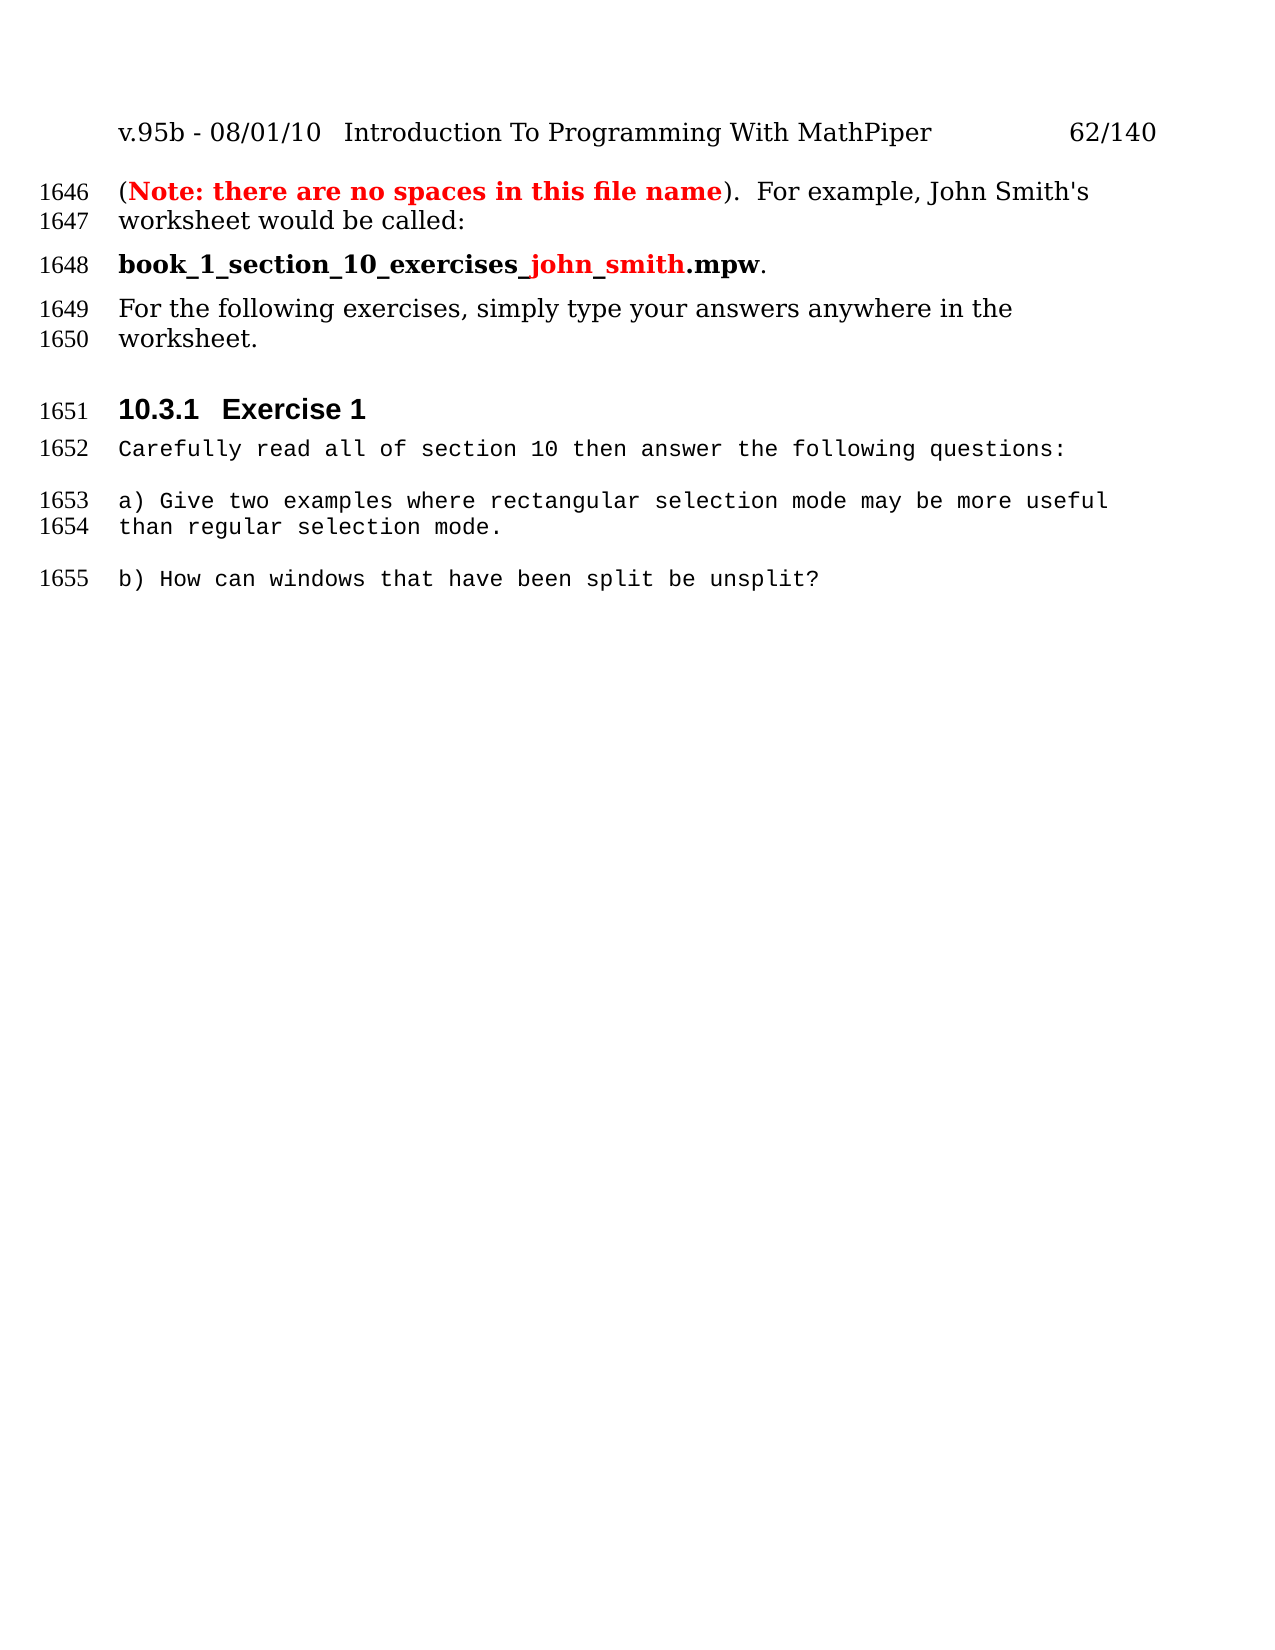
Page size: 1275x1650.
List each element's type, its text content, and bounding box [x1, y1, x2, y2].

text Carefully read all of section 10 then answer the following questions: [118, 438, 1157, 463]
text (Note: there are no spaces in this file name). For example, John Smith's worksheet would be called: [118, 177, 1157, 235]
text For the following exercises, simply type your answers anywhere in the worksheet. [118, 295, 1157, 353]
text b) How can windows that have been split be unsplit? [118, 567, 1157, 593]
text a) Give two examples where rectangular selection mode may be more useful than regular selection mode. [118, 489, 1157, 541]
text book_1_section_10_exercises_john_smith.mpw. [118, 250, 1157, 280]
subtitle Exercise 1 [118, 392, 1157, 426]
